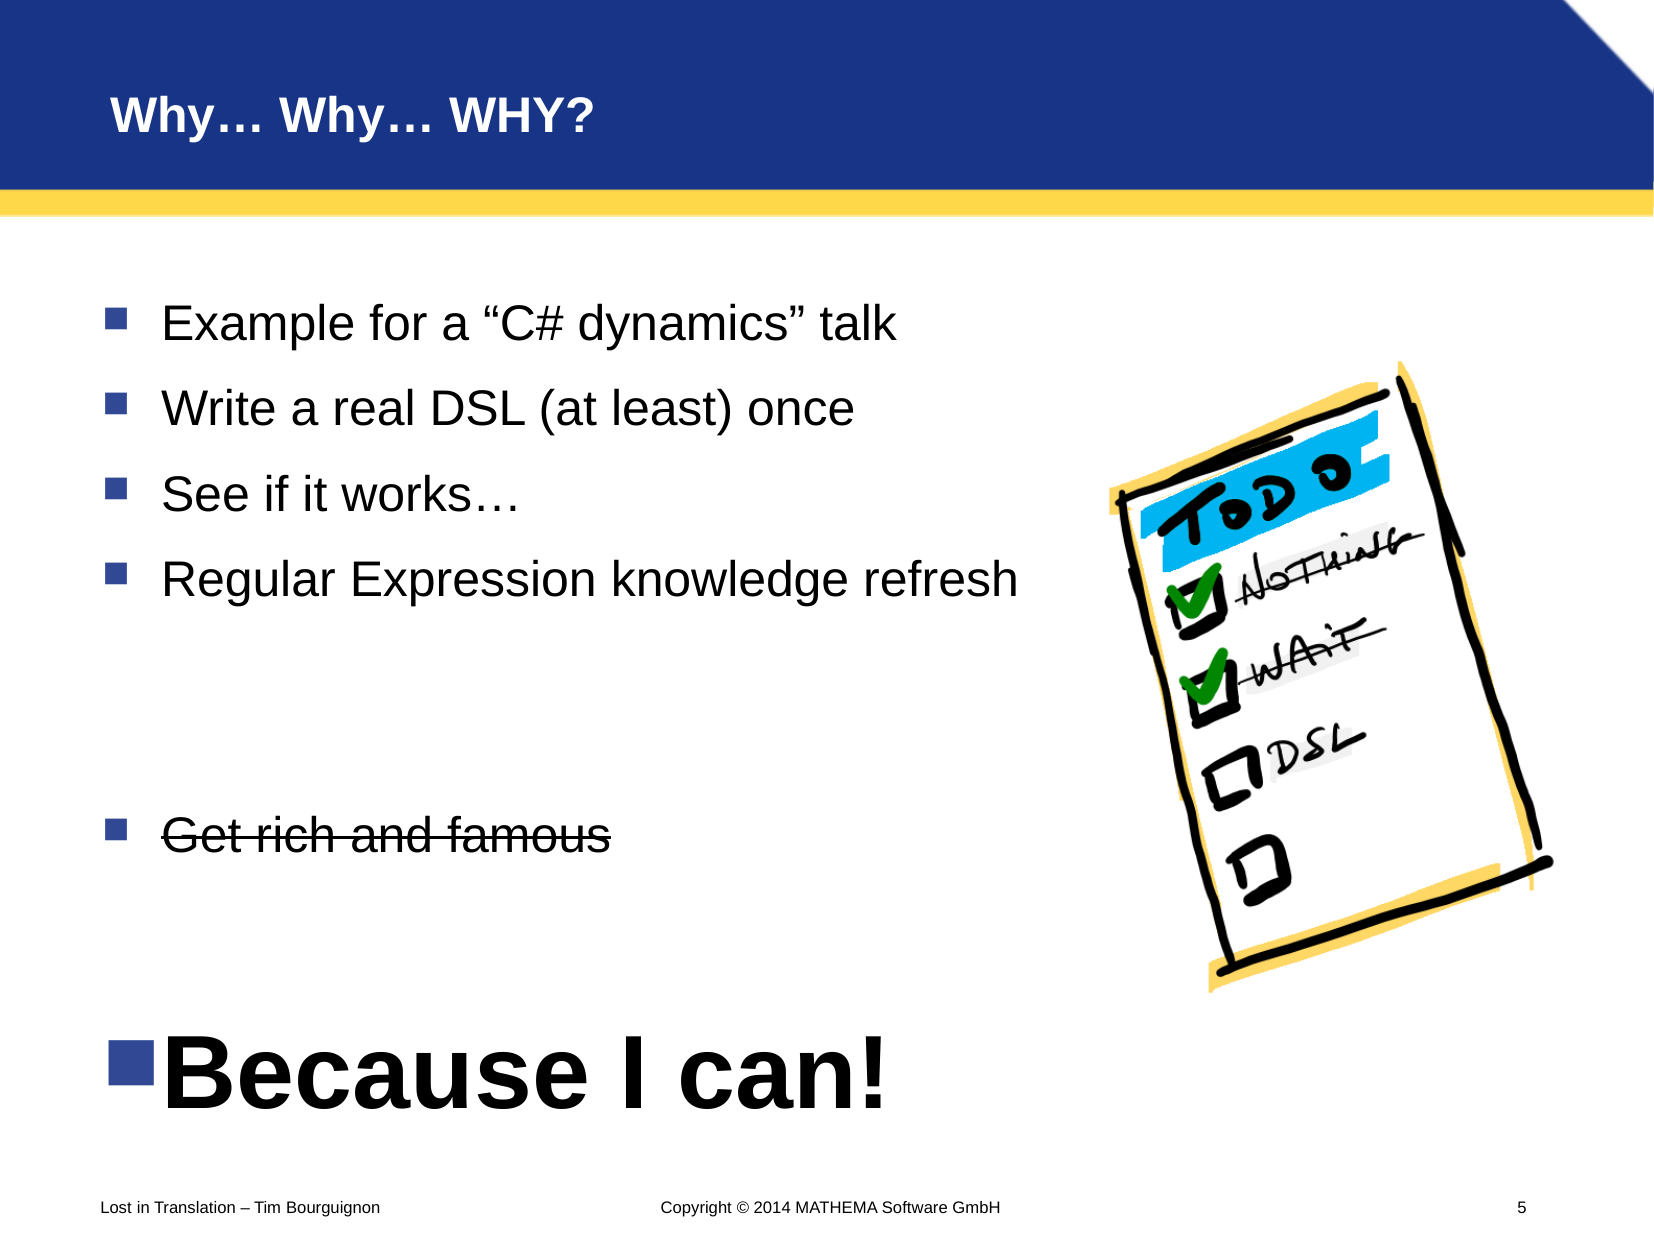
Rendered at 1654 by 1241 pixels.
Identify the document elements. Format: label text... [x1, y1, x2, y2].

picture [0, 0, 1654, 1241]
list Example for a “C# dynamics” talk Write a real DSL (at least) once See if it works… Regular Expression knowledge refresh Get rich and famous Because I can! [101, 295, 1528, 1139]
title Why… Why… WHY? [110, 69, 1182, 162]
